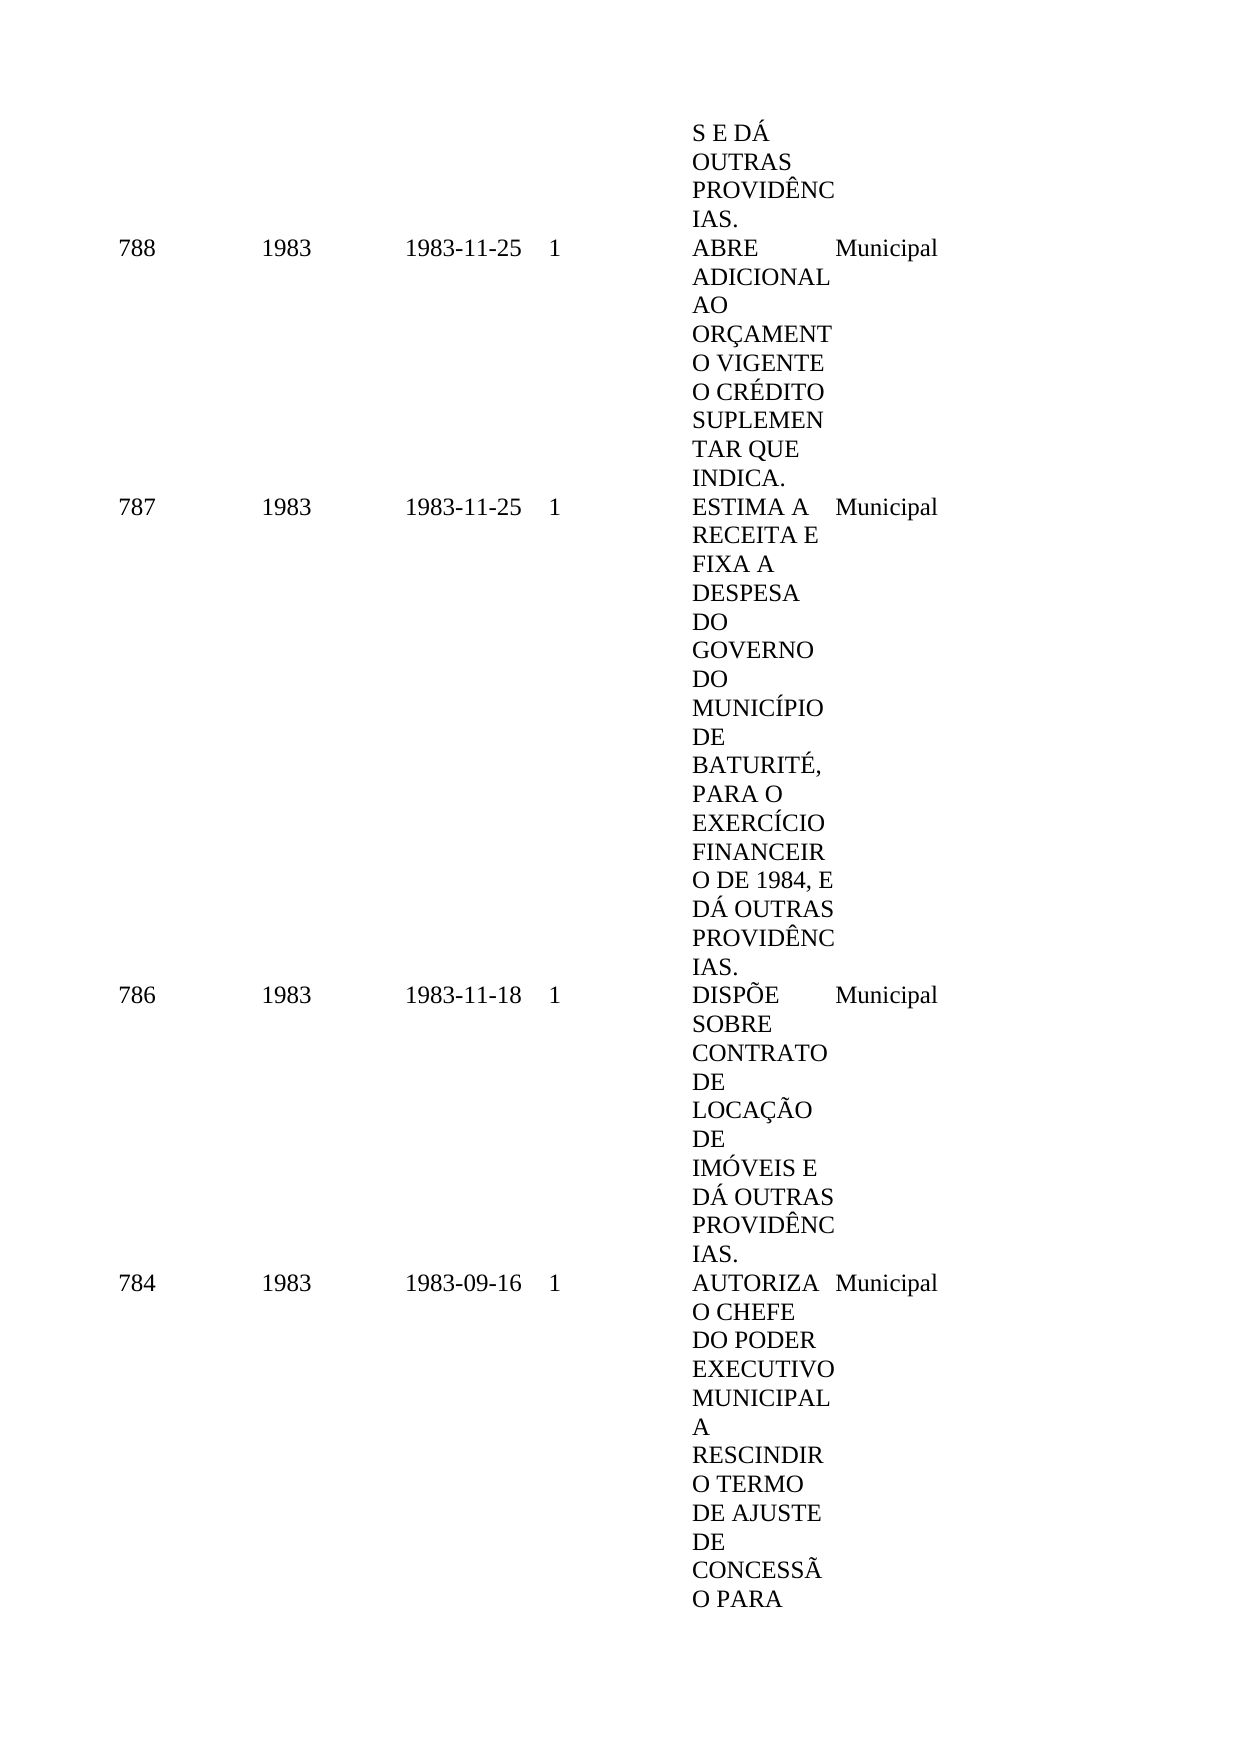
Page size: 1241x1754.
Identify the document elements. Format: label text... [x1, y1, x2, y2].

table_cell [261, 118, 405, 233]
table_cell [835, 118, 979, 233]
table_cell [979, 492, 1122, 981]
table_cell 784 [118, 1268, 261, 1613]
table_cell 788 [118, 233, 261, 492]
table_cell 1983 [261, 233, 405, 492]
table_cell [979, 981, 1122, 1268]
table_cell 1 [548, 981, 692, 1268]
table_cell 1 [548, 1268, 692, 1613]
table_cell ESTIMA A RECEITA E FIXA A DESPESA DO GOVERNO DO MUNICÍPIO DE BATURITÉ, PARA O EXERCÍCIO FINANCEIRO DE 1984, E DÁ OUTRAS PROVIDÊNCIAS. [692, 492, 835, 981]
table_cell [979, 1268, 1122, 1613]
table_cell 1983-11-18 [405, 981, 548, 1268]
table_cell 1983 [261, 981, 405, 1268]
table_cell 1983-11-25 [405, 233, 548, 492]
table_cell DISPÕE SOBRE CONTRATO DE LOCAÇÃO DE IMÓVEIS E DÁ OUTRAS PROVIDÊNCIAS. [692, 981, 835, 1268]
table_cell Municipal [835, 233, 979, 492]
table_cell [979, 118, 1122, 233]
table_cell Municipal [835, 492, 979, 981]
table_cell 1983 [261, 492, 405, 981]
table_cell 1983-11-25 [405, 492, 548, 981]
table_cell Municipal [835, 1268, 979, 1613]
table_cell [548, 118, 692, 233]
table_cell 1 [548, 492, 692, 981]
table_cell 1983 [261, 1268, 405, 1613]
table_cell ABRE ADICIONAL AO ORÇAMENTO VIGENTE O CRÉDITO SUPLEMENTAR QUE INDICA. [692, 233, 835, 492]
table_cell AUTORIZA O CHEFE DO PODER EXECUTIVO MUNICIPAL A RESCINDIR O TERMO DE AJUSTE DE CONCESSÃO PARA [692, 1268, 835, 1613]
table_cell 787 [118, 492, 261, 981]
table_cell Municipal [835, 981, 979, 1268]
table_cell [405, 118, 548, 233]
table_cell S E DÁ OUTRAS PROVIDÊNCIAS. [692, 118, 835, 233]
table_cell 1983-09-16 [405, 1268, 548, 1613]
table_cell 786 [118, 981, 261, 1268]
table_cell [118, 118, 261, 233]
table_cell 1 [548, 233, 692, 492]
table_cell [979, 233, 1122, 492]
